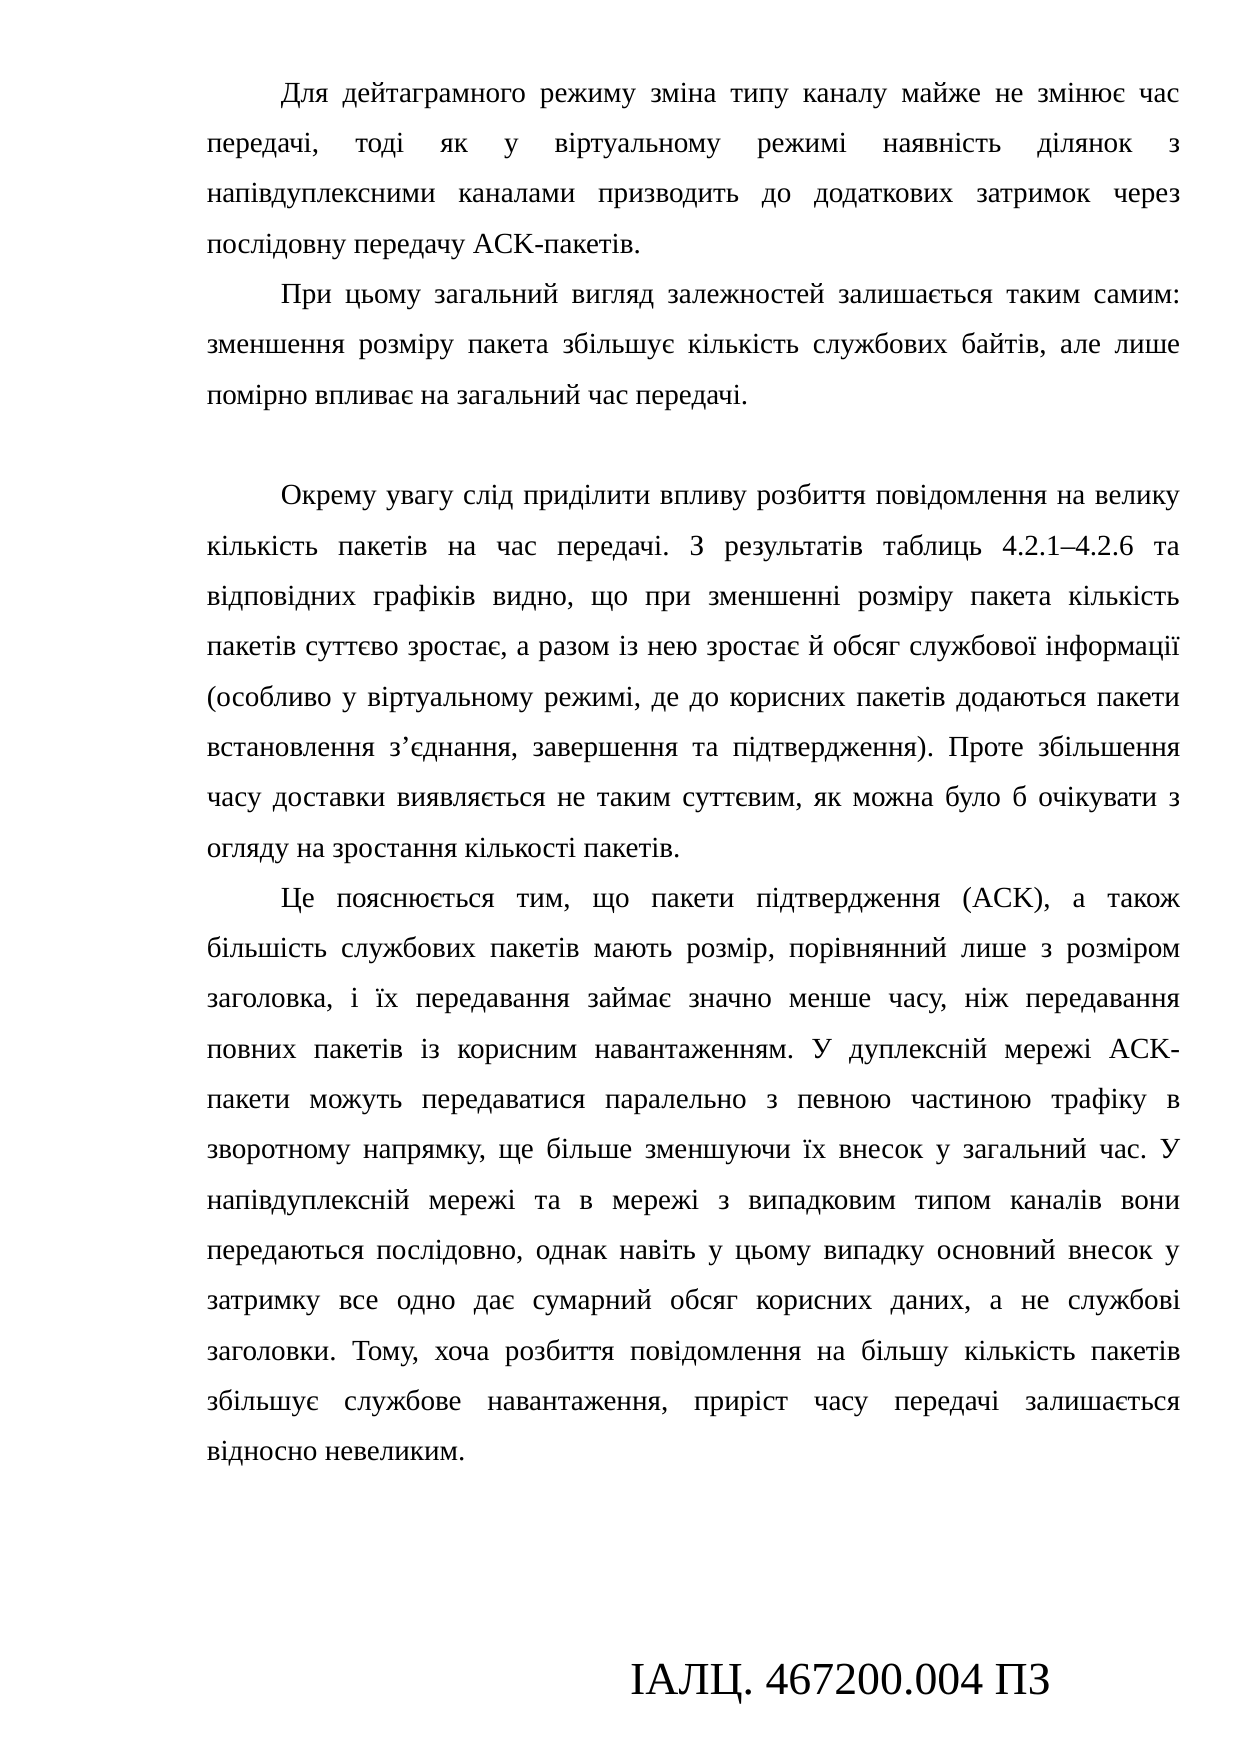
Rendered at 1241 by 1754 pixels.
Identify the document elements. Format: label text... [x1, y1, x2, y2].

text Це пояснюється тим, що пакети підтвердження (ACK), а також більшість службових пакетів мають розмір, порівнянний лише з розміром заголовка, і їх передавання займає значно менше часу, ніж передавання повних пакетів із корисним навантаженням. У дуплексній мережі ACK-пакети можуть передаватися паралельно з певною частиною трафіку в зворотному напрямку, ще більше зменшуючи їх внесок у загальний час. У напівдуплексній мережі та в мережі з випадковим типом каналів вони передаються послідовно, однак навіть у цьому випадку основний внесок у затримку все одно дає сумарний обсяг корисних даних, а не службові заголовки. Тому, хоча розбиття повідомлення на більшу кількість пакетів збільшує службове навантаження, приріст часу передачі залишається відносно невеликим. [207, 880, 1181, 1467]
text При цьому загальний вигляд залежностей залишається таким самим: зменшення розміру пакета збільшує кількість службових байтів, але лише помірно впливає на загальний час передачі. [207, 276, 1181, 410]
text Окрему увагу слід приділити впливу розбиття повідомлення на велику кількість пакетів на час передачі. З результатів таблиць 4.2.1–4.2.6 та відповідних графіків видно, що при зменшенні розміру пакета кількість пакетів суттєво зростає, а разом із нею зростає й обсяг службової інформації (особливо у віртуальному режимі, де до корисних пакетів додаються пакети встановлення з’єднання, завершення та підтвердження). Проте збільшення часу доставки виявляється не таким суттєвим, як можна було б очікувати з огляду на зростання кількості пакетів. [207, 477, 1181, 863]
text Для дейтаграмного режиму зміна типу каналу майже не змінює час передачі, тоді як у віртуальному режимі наявність ділянок з напівдуплексними каналами призводить до додаткових затримок через послідовну передачу ACK-пакетів. [207, 75, 1181, 259]
